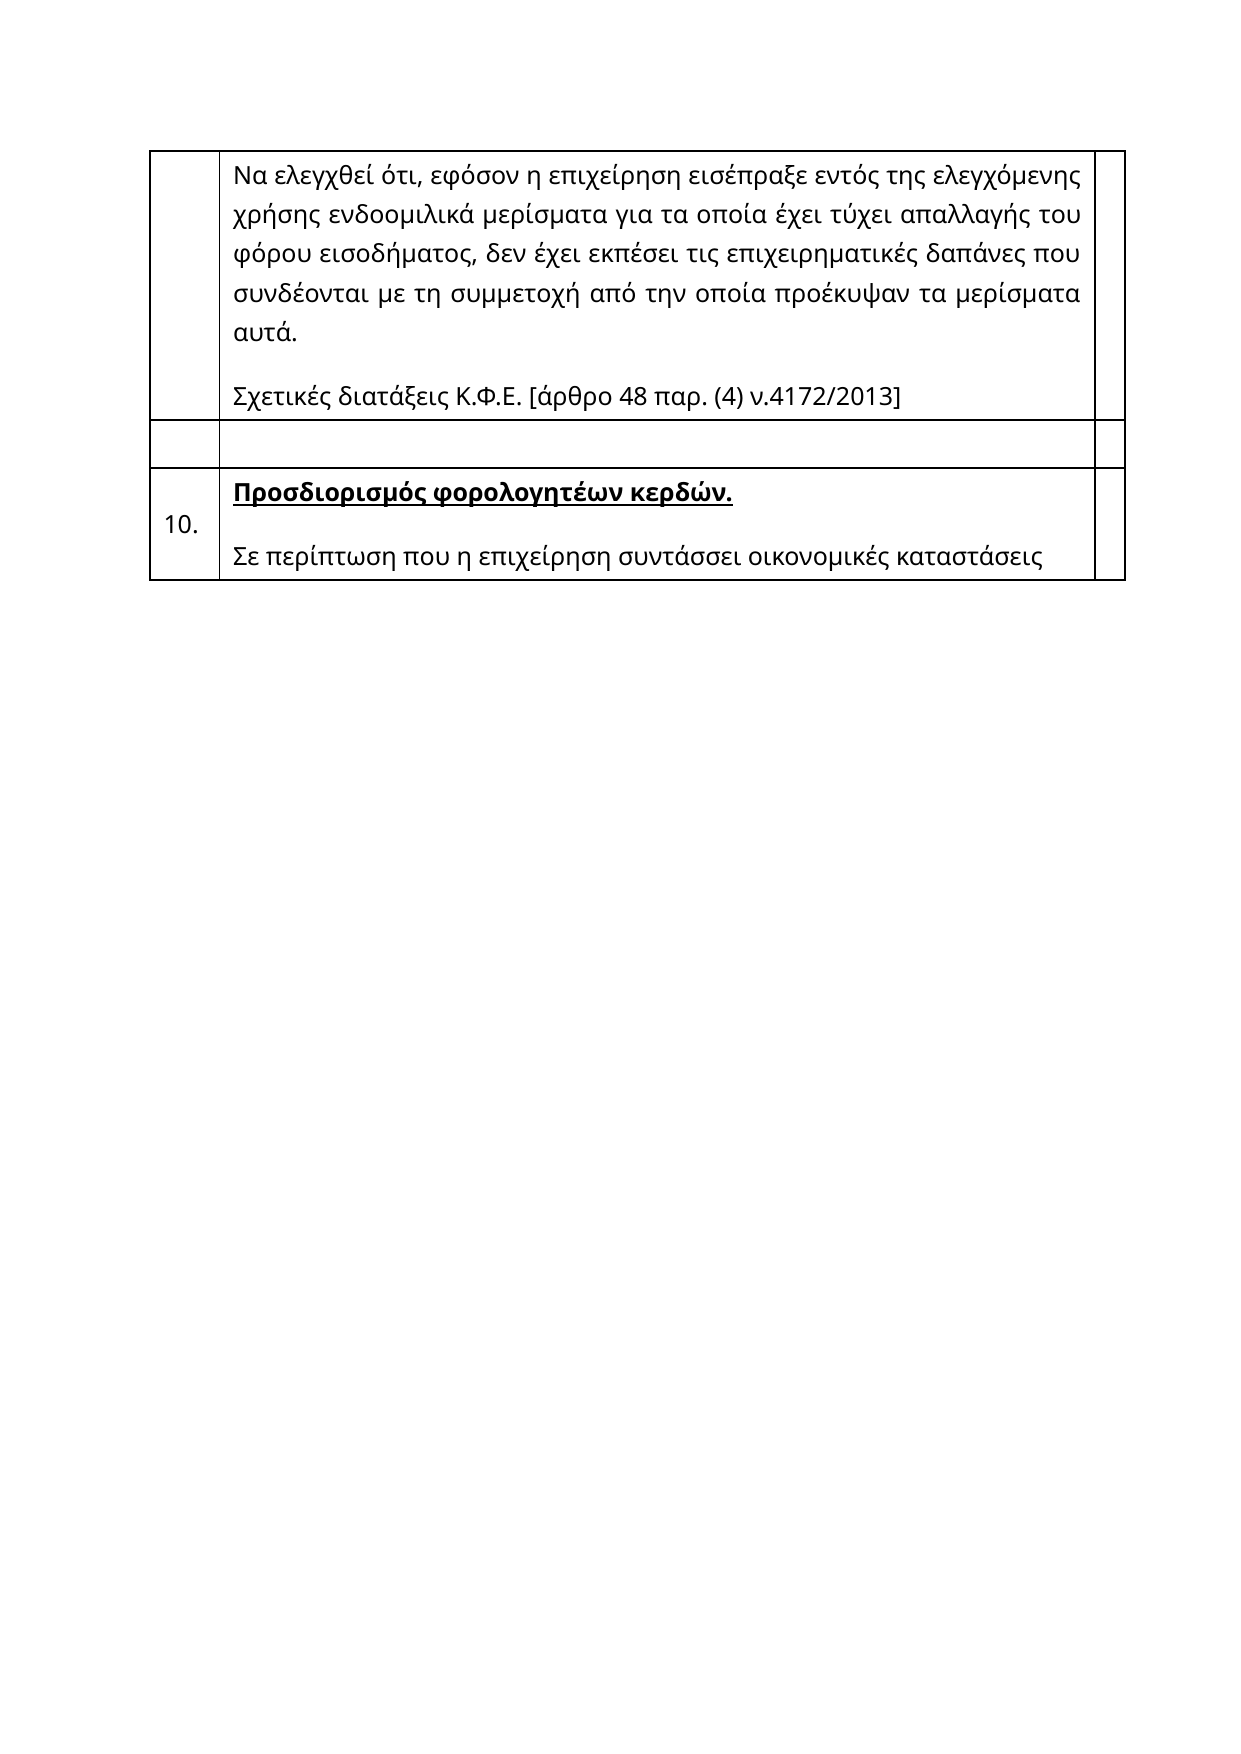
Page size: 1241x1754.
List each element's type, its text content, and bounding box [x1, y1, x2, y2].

table_cell [1096, 469, 1124, 579]
table_cell [151, 421, 219, 467]
table_cell Να ελεγχθεί ότι, εφόσον η επιχείρηση εισέπραξε εντός της ελεγχόμενης χρήσης ενδοομιλικά μερίσματα για τα οποία έχει τύχει απαλλαγής του φόρου εισοδήματος, δεν έχει εκπέσει τις επιχειρηματικές δαπάνες που συνδέονται με τη συμμετοχή από την οποία προέκυψαν τα μερίσματα αυτά. Σχετικές διατάξεις Κ.Φ.Ε. [άρθρο 48 παρ. (4) ν.4172/2013] [220, 152, 1094, 419]
table_cell [151, 152, 219, 419]
table_cell [1096, 421, 1124, 467]
table_cell 10. [151, 469, 219, 579]
table_cell Προσδιορισμός φορολογητέων κερδών. Σε περίπτωση που η επιχείρηση συντάσσει οικονομικές καταστάσεις [220, 469, 1094, 579]
table_cell [1096, 152, 1124, 419]
table_cell [220, 421, 1094, 467]
